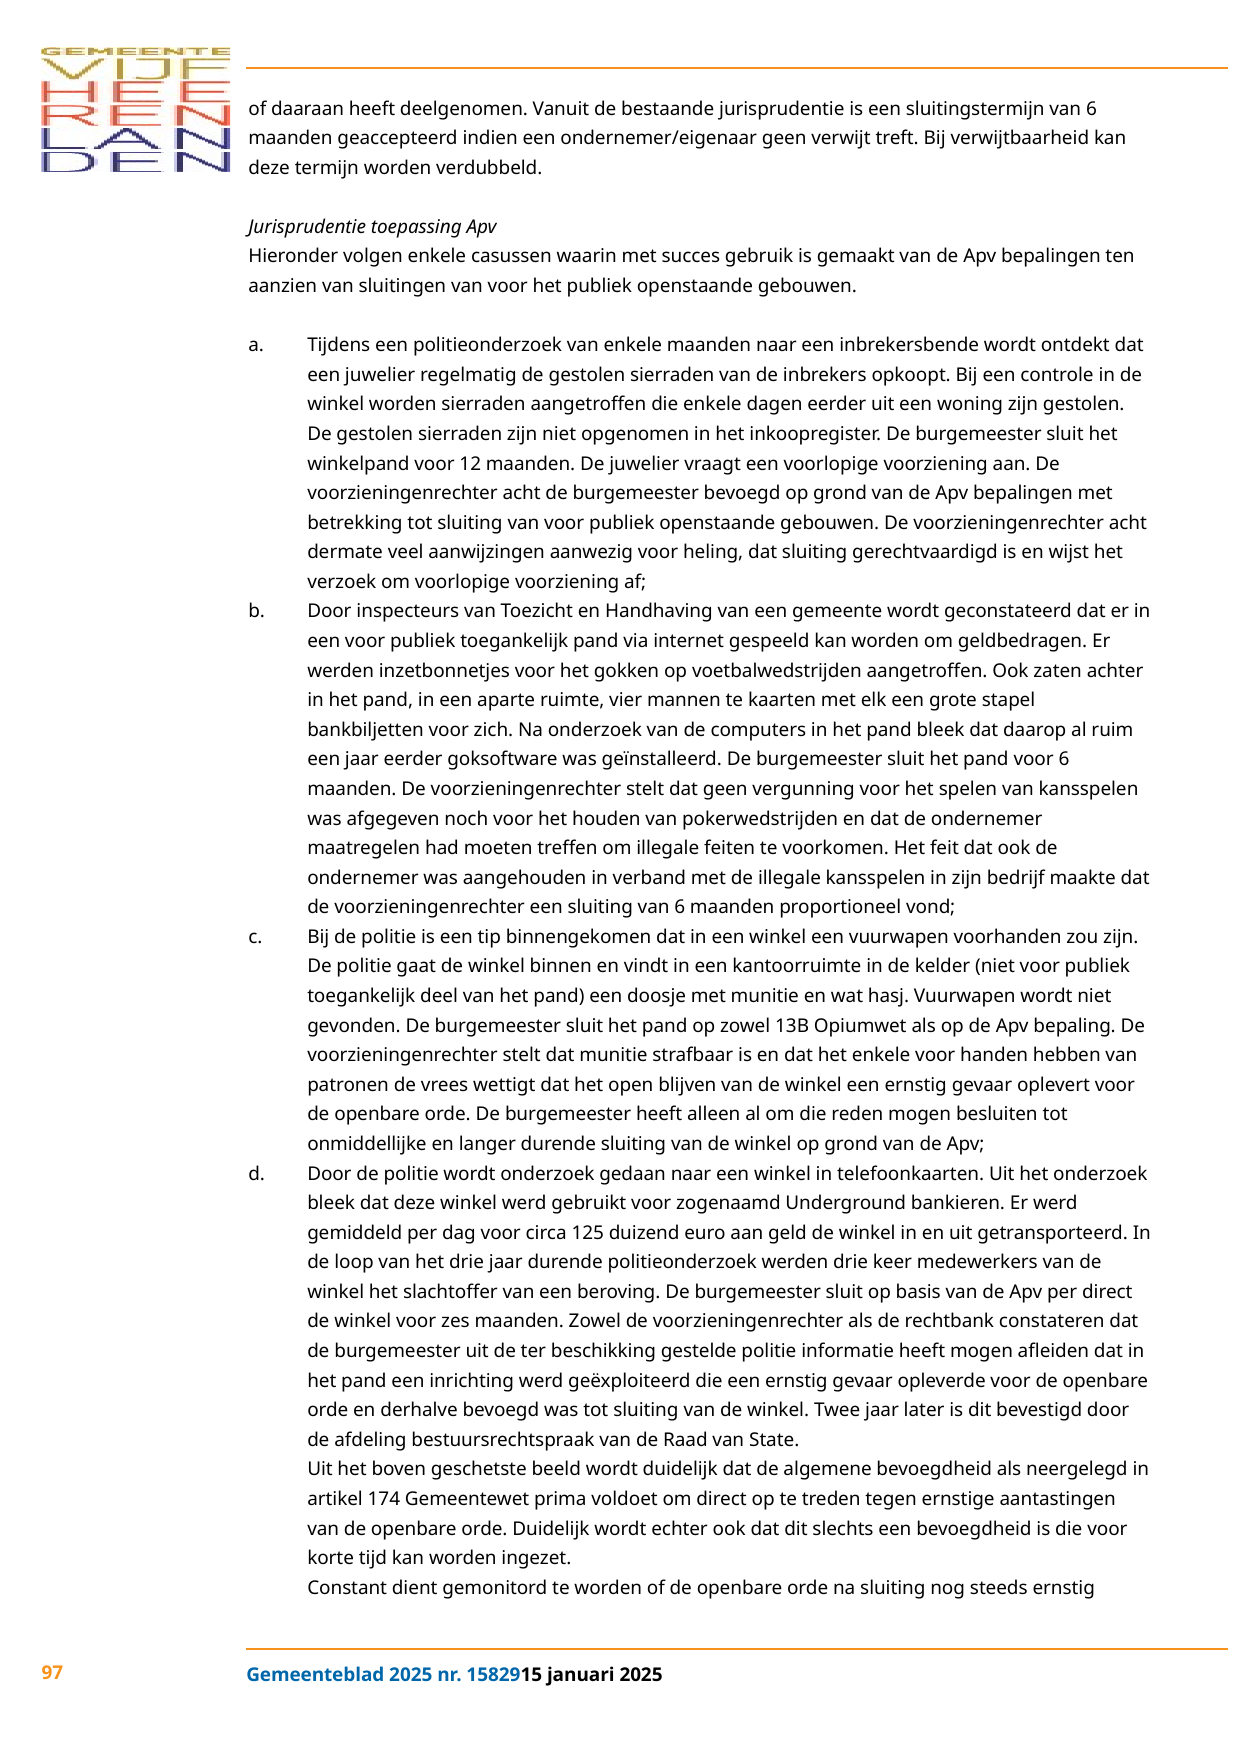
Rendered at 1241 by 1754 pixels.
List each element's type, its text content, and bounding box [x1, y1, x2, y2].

text Hieronder volgen enkele casussen waarin met succes gebruik is gemaakt van de Apv bepalingen ten aanzien van sluitingen van voor het publiek openstaande gebouwen. [248, 243, 1152, 298]
text Jurisprudentie toepassing Apv [248, 213, 1152, 239]
list Constant dient gemonitord te worden of de openbare orde na sluiting nog steeds ernstig [248, 1574, 1152, 1600]
list Uit het boven geschetste beeld wordt duidelijk dat de algemene bevoegdheid als neergelegd in artikel 174 Gemeentewet prima voldoet om direct op te treden tegen ernstige aantastingen van de openbare orde. Duidelijk wordt echter ook dat dit slechts een bevoegdheid is die voor korte tijd kan worden ingezet. [248, 1456, 1152, 1570]
list Bij de politie is een tip binnengekomen dat in een winkel een vuurwapen voorhanden zou zijn. De politie gaat de winkel binnen en vindt in een kantoorruimte in de kelder (niet voor publiek toegankelijk deel van het pand) een doosje met munitie en wat hasj. Vuurwapen wordt niet gevonden. De burgemeester sluit het pand op zowel 13B Opiumwet als op de Apv bepaling. De voorzieningenrechter stelt dat munitie strafbaar is en dat het enkele voor handen hebben van patronen de vrees wettigt dat het open blijven van de winkel een ernstig gevaar oplevert voor de openbare orde. De burgemeester heeft alleen al om die reden mogen besluiten tot onmiddellijke en langer durende sluiting van de winkel op grond van de Apv; [248, 923, 1152, 1156]
list Door de politie wordt onderzoek gedaan naar een winkel in telefoonkaarten. Uit het onderzoek bleek dat deze winkel werd gebruikt voor zogenaamd Underground bankieren. Er werd gemiddeld per dag voor circa 125 duizend euro aan geld de winkel in en uit getransporteerd. In de loop van het drie jaar durende politieonderzoek werden drie keer medewerkers van de winkel het slachtoffer van een beroving. De burgemeester sluit op basis van de Apv per direct de winkel voor zes maanden. Zowel de voorzieningenrechter als de rechtbank constateren dat de burgemeester uit de ter beschikking gestelde politie informatie heeft mogen afleiden dat in het pand een inrichting werd geëxploiteerd die een ernstig gevaar opleverde voor de openbare orde en derhalve bevoegd was tot sluiting van de winkel. Twee jaar later is dit bevestigd door de afdeling bestuursrechtspraak van de Raad van State. [248, 1160, 1152, 1452]
text of daaraan heeft deelgenomen. Vanuit de bestaande jurisprudentie is een sluitingstermijn van 6 maanden geaccepteerd indien een ondernemer/eigenaar geen verwijt treft. Bij verwijtbaarheid kan deze termijn worden verdubbeld. [248, 95, 1152, 180]
list Tijdens een politieonderzoek van enkele maanden naar een inbrekersbende wordt ontdekt dat een juwelier regelmatig de gestolen sierraden van de inbrekers opkoopt. Bij een controle in de winkel worden sierraden aangetroffen die enkele dagen eerder uit een woning zijn gestolen. De gestolen sierraden zijn niet opgenomen in het inkoopregister. De burgemeester sluit het winkelpand voor 12 maanden. De juwelier vraagt een voorlopige voorziening aan. De voorzieningenrechter acht de burgemeester bevoegd op grond van de Apv bepalingen met betrekking tot sluiting van voor publiek openstaande gebouwen. De voorzieningenrechter acht dermate veel aanwijzingen aanwezig voor heling, dat sluiting gerechtvaardigd is en wijst het verzoek om voorlopige voorziening af; [248, 331, 1152, 594]
list Door inspecteurs van Toezicht en Handhaving van een gemeente wordt geconstateerd dat er in een voor publiek toegankelijk pand via internet gespeeld kan worden om geldbedragen. Er werden inzetbonnetjes voor het gokken op voetbalwedstrijden aangetroffen. Ook zaten achter in het pand, in een aparte ruimte, vier mannen te kaarten met elk een grote stapel bankbiljetten voor zich. Na onderzoek van de computers in het pand bleek dat daarop al ruim een jaar eerder goksoftware was geïnstalleerd. De burgemeester sluit het pand voor 6 maanden. De voorzieningenrechter stelt dat geen vergunning voor het spelen van kansspelen was afgegeven noch voor het houden van pokerwedstrijden en dat de ondernemer maatregelen had moeten treffen om illegale feiten te voorkomen. Het feit dat ook de ondernemer was aangehouden in verband met de illegale kansspelen in zijn bedrijf maakte dat de voorzieningenrechter een sluiting van 6 maanden proportioneel vond; [248, 598, 1152, 919]
picture [41, 47, 231, 172]
